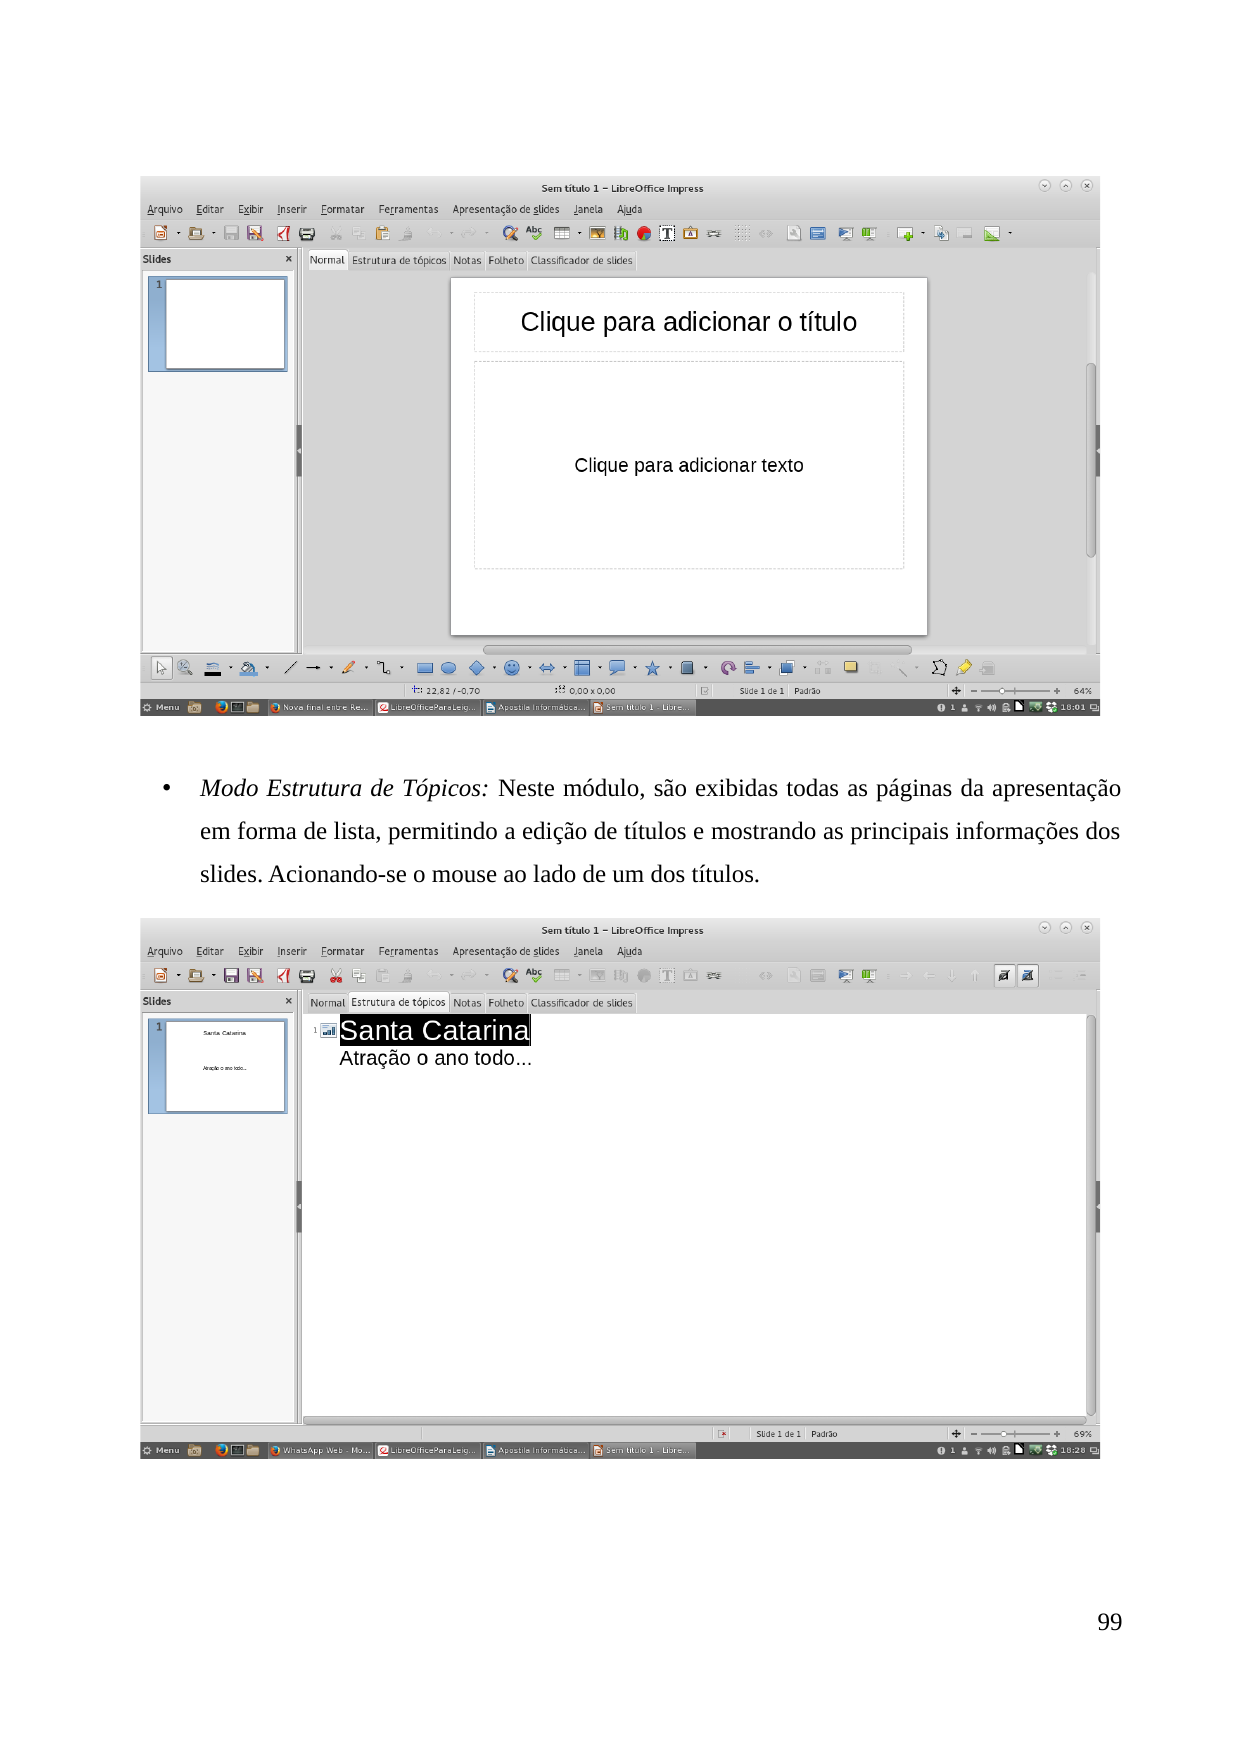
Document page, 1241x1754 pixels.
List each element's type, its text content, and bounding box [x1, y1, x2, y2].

picture [140, 918, 1100, 1459]
picture [140, 176, 1100, 716]
list Modo Estrutura de Tópicos: Neste módulo, são exibidas todas as páginas da apresentação em forma de lista, permitindo a edição de títulos e mostrando as principais informações dos slides. Acionando-se o mouse ao lado de um dos títulos. [162, 773, 1122, 888]
